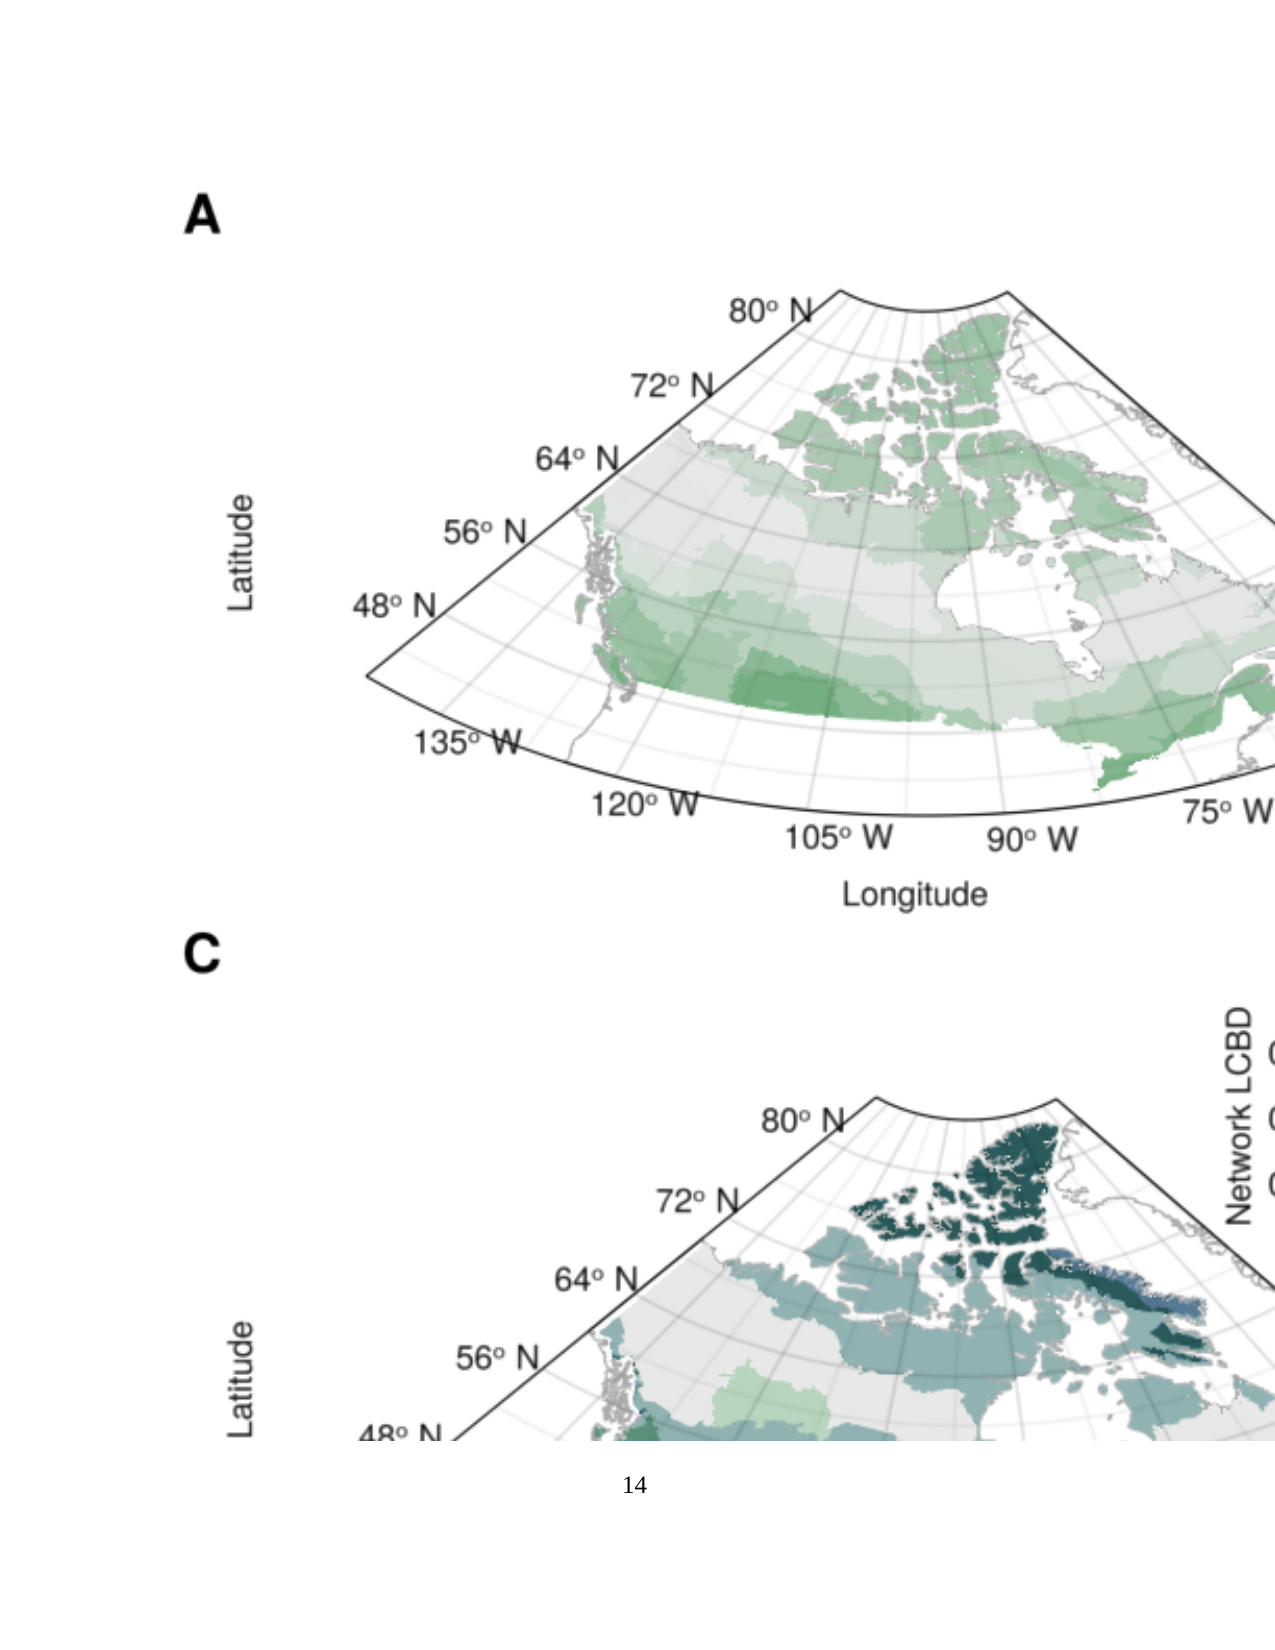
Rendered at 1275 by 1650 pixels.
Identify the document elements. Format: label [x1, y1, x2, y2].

picture [150, 150, 1275, 1441]
